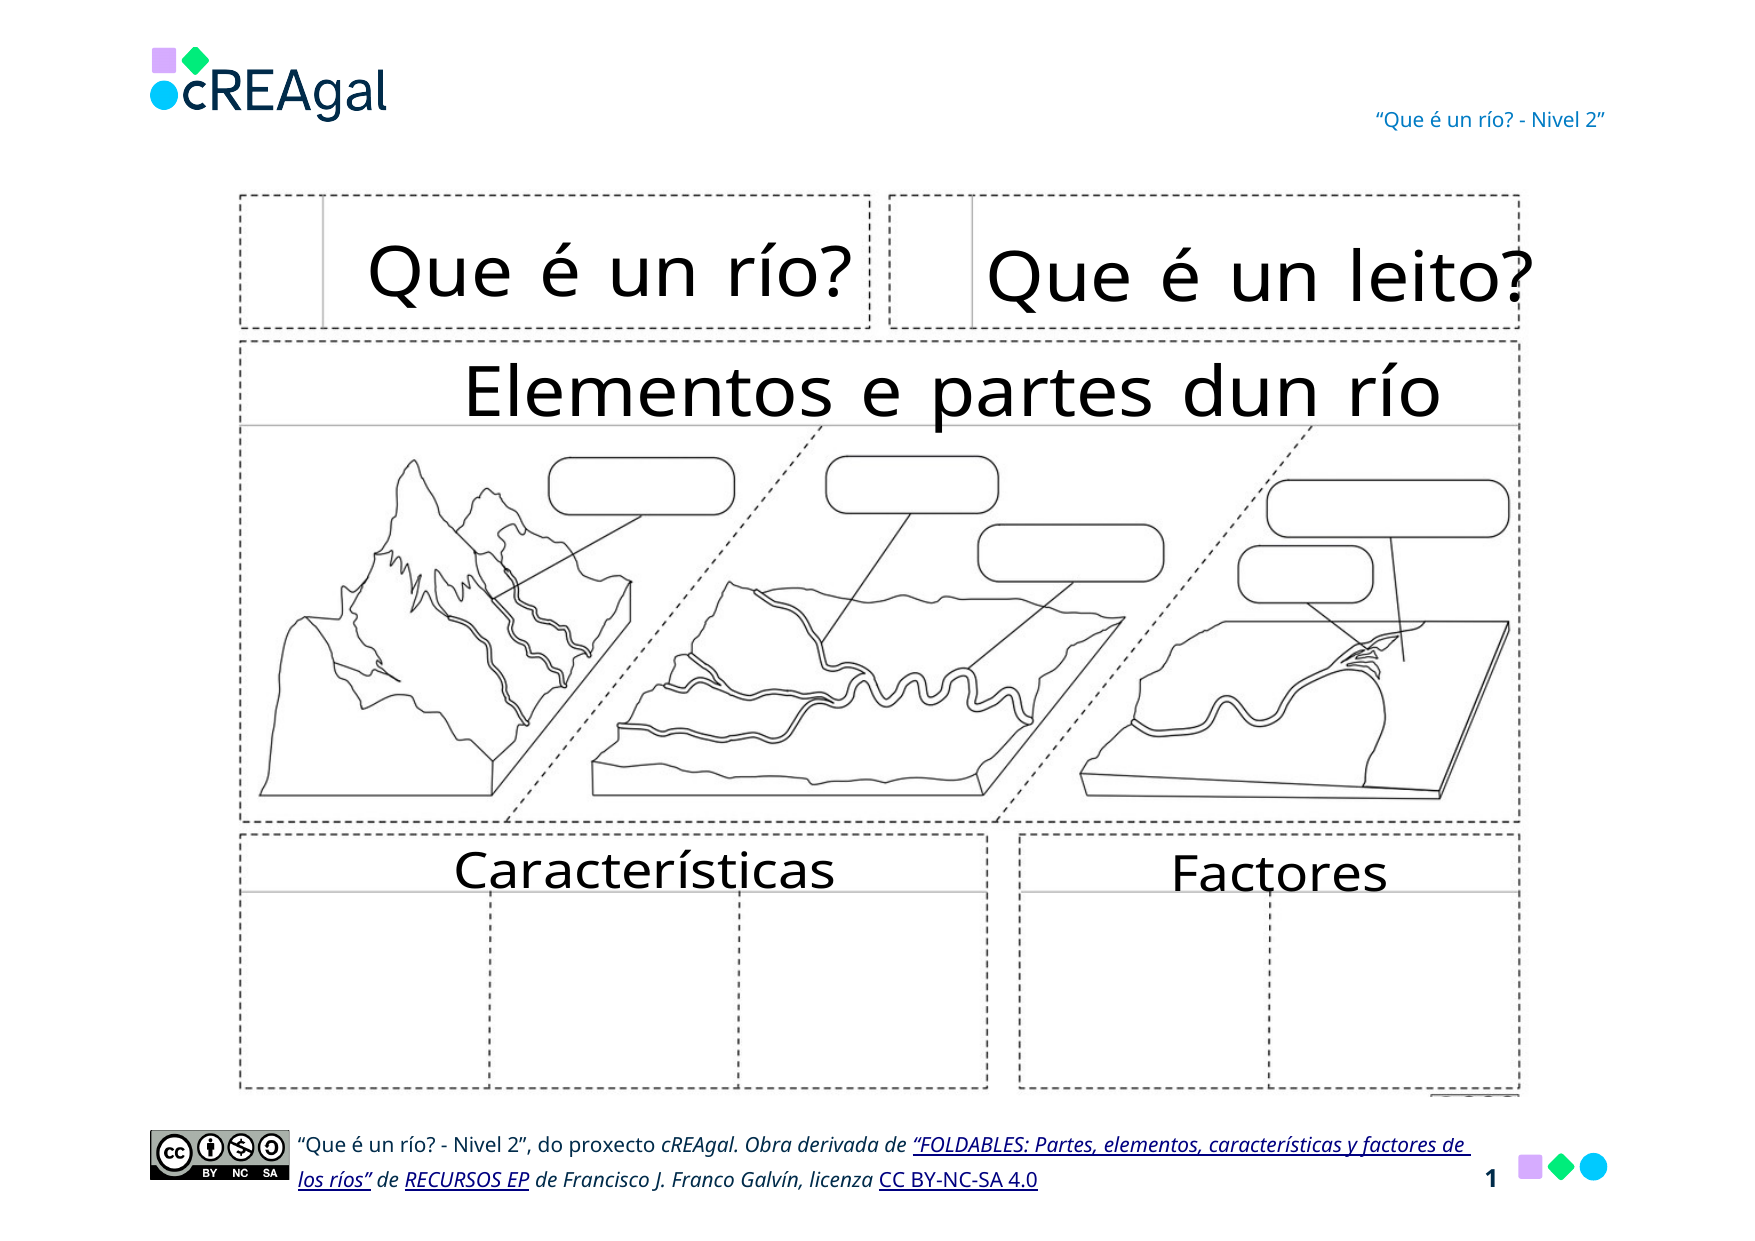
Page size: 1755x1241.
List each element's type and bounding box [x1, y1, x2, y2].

picture [150, 162, 1579, 1180]
picture [308, 1139, 318, 1151]
picture [150, 47, 387, 122]
